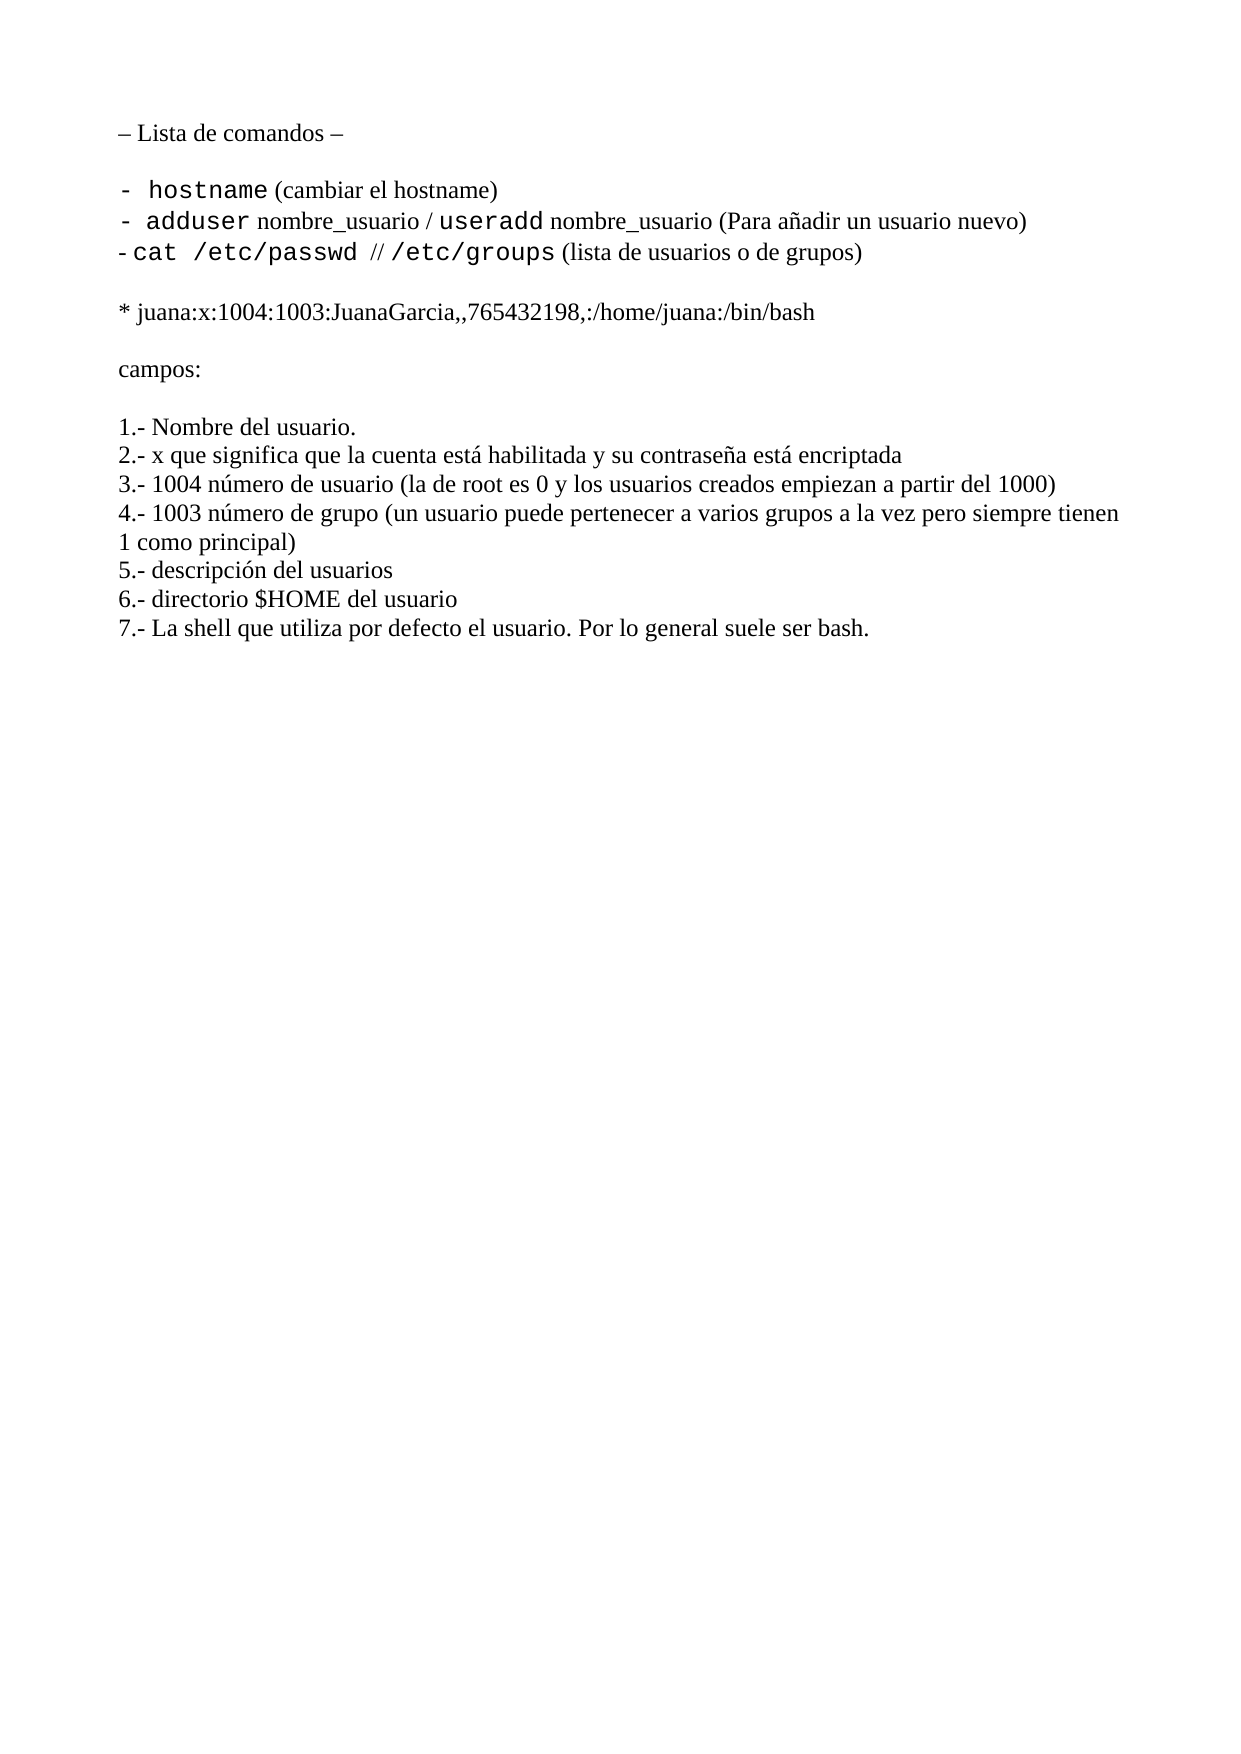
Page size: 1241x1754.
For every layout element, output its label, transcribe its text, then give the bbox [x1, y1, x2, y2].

text 5.- descripción del usuarios [118, 556, 1122, 584]
text 1.- Nombre del usuario. [118, 412, 1122, 441]
text - cat /etc/passwd // /etc/groups (lista de usuarios o de grupos) [118, 237, 1122, 268]
text 6.- directorio $HOME del usuario [118, 584, 1122, 613]
text 7.- La shell que utiliza por defecto el usuario. Por lo general suele ser bash. [118, 613, 1122, 642]
text 2.- x que significa que la cuenta está habilitada y su contraseña está encriptada [118, 441, 1122, 469]
text 4.- 1003 número de grupo (un usuario puede pertenecer a varios grupos a la vez pero siempre tienen 1 como principal) [118, 498, 1122, 556]
text 3.- 1004 número de usuario (la de root es 0 y los usuarios creados empiezan a partir del 1000) [118, 469, 1122, 498]
text – Lista de comandos – [118, 118, 1122, 147]
text - hostname (cambiar el hostname) [118, 176, 1122, 206]
text - adduser nombre_usuario / useradd nombre_usuario (Para añadir un usuario nuevo) [118, 206, 1122, 237]
text * juana:x:1004:1003:JuanaGarcia,,765432198,:/home/juana:/bin/bash [118, 297, 1122, 326]
text campos: [118, 354, 1122, 383]
